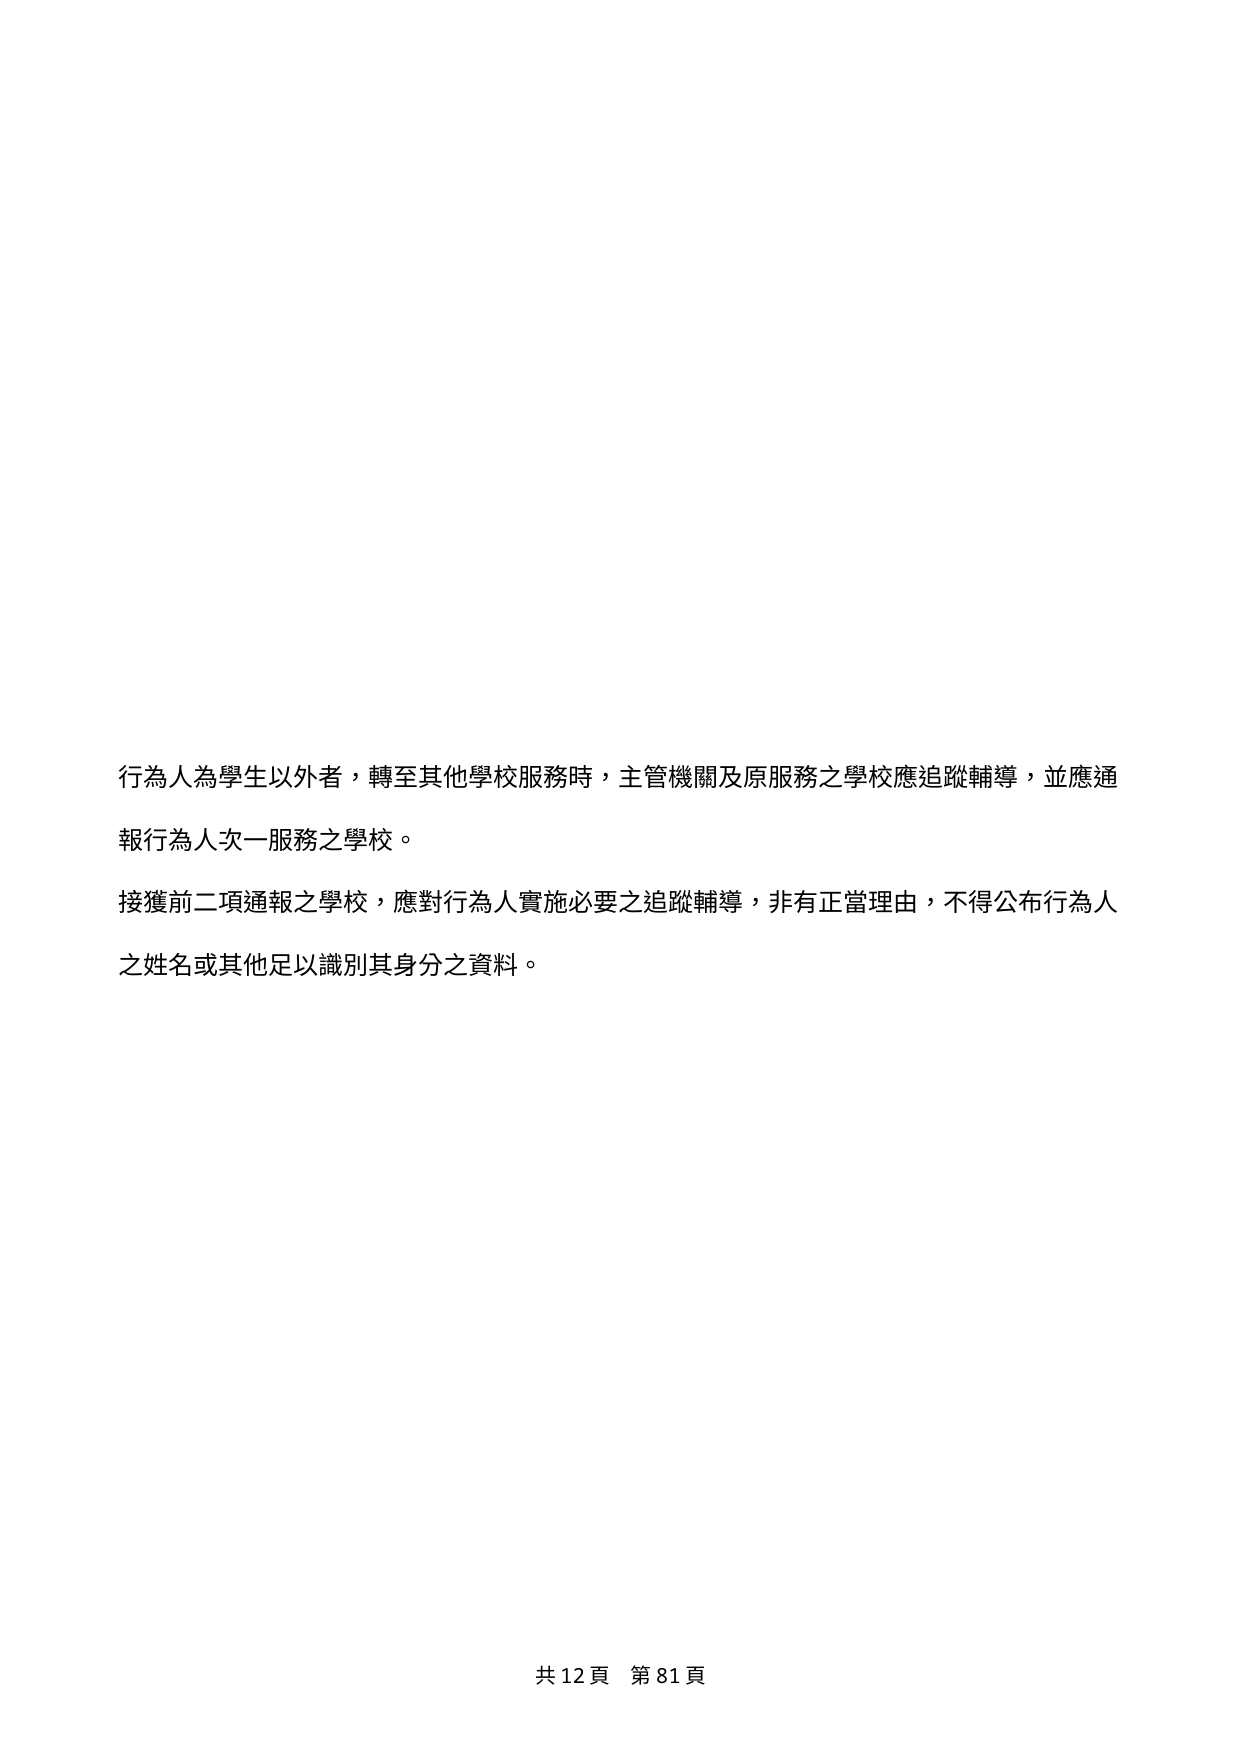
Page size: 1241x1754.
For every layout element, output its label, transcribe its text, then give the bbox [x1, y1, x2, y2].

text 行為人為學生以外者，轉至其他學校服務時，主管機關及原服務之學校應追蹤輔導，並應通報行為人次一服務之學校。 [118, 734, 1122, 859]
text 接獲前二項通報之學校，應對行為人實施必要之追蹤輔導，非有正當理由，不得公布行為人之姓名或其他足以識別其身分之資料。 [118, 859, 1122, 984]
